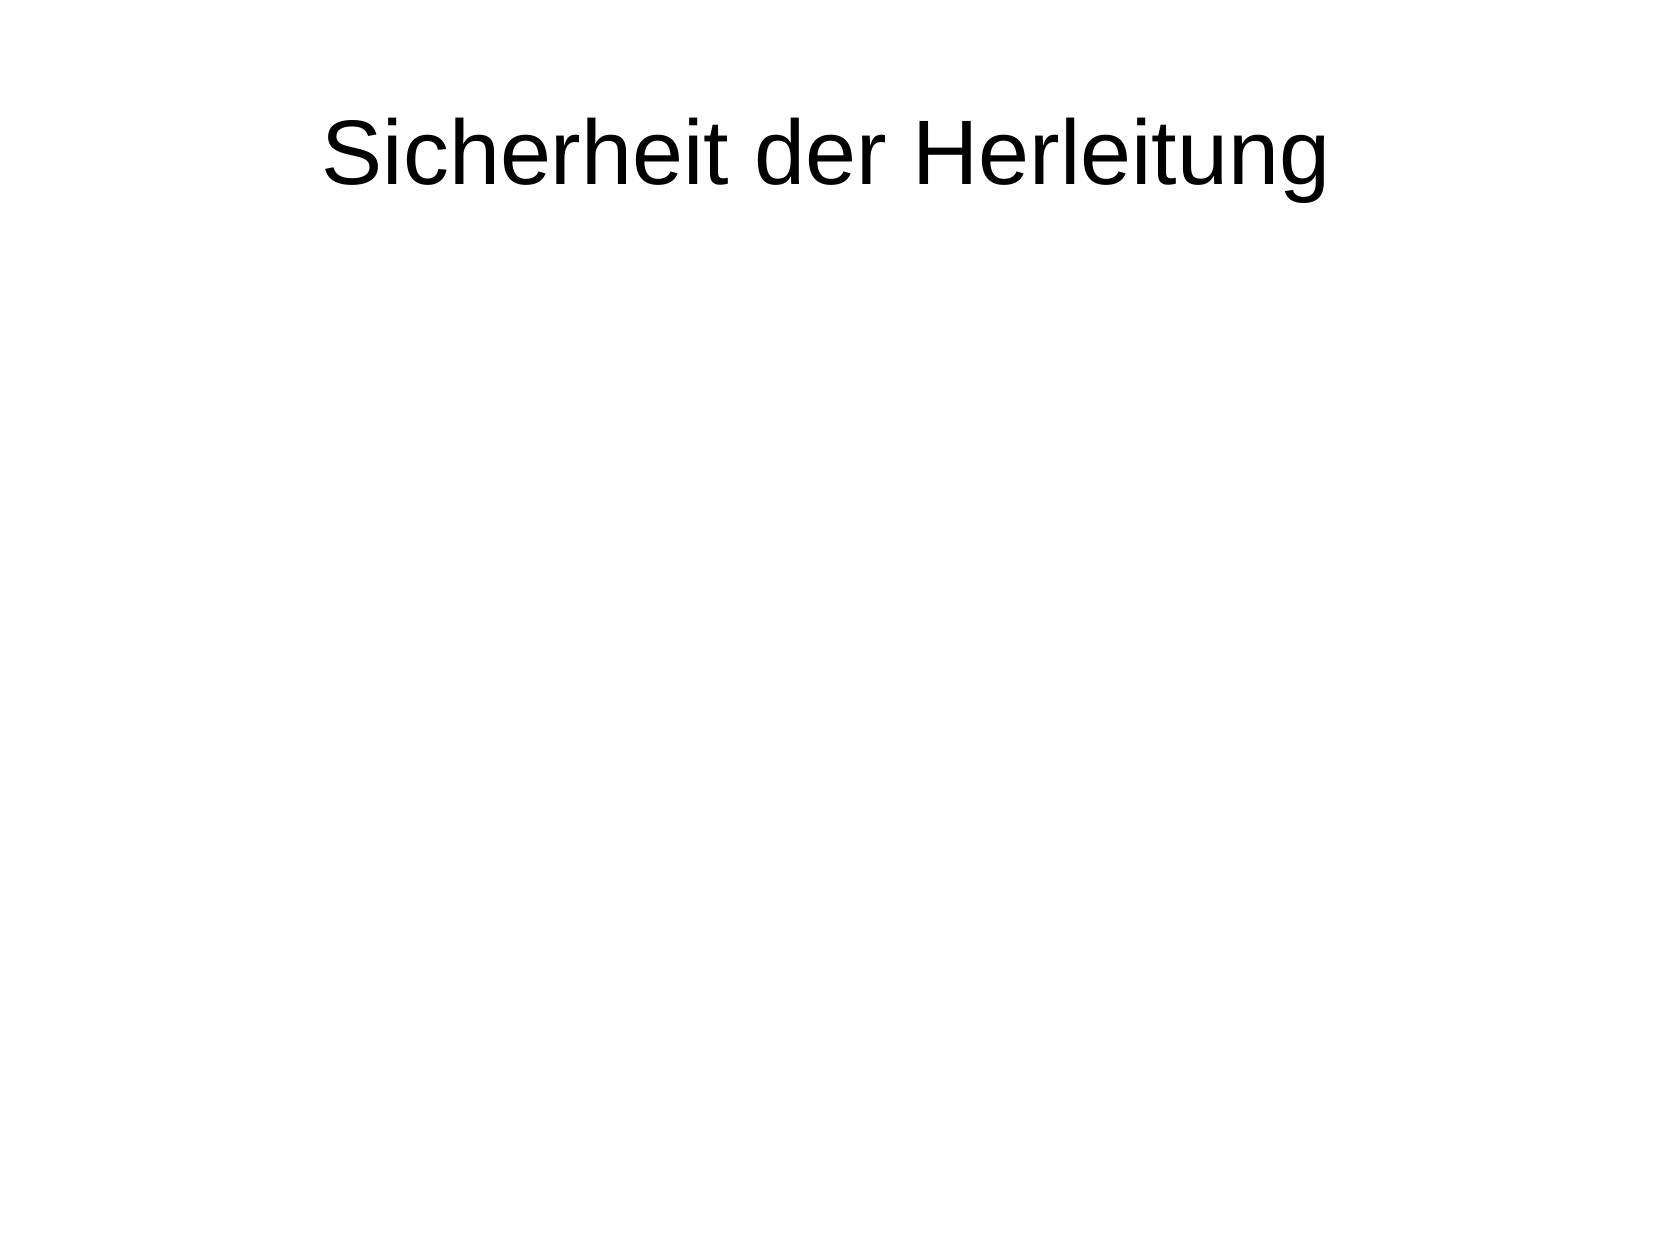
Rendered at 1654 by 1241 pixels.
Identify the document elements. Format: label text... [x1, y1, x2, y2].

title Sicherheit der Herleitung [82, 49, 1571, 257]
